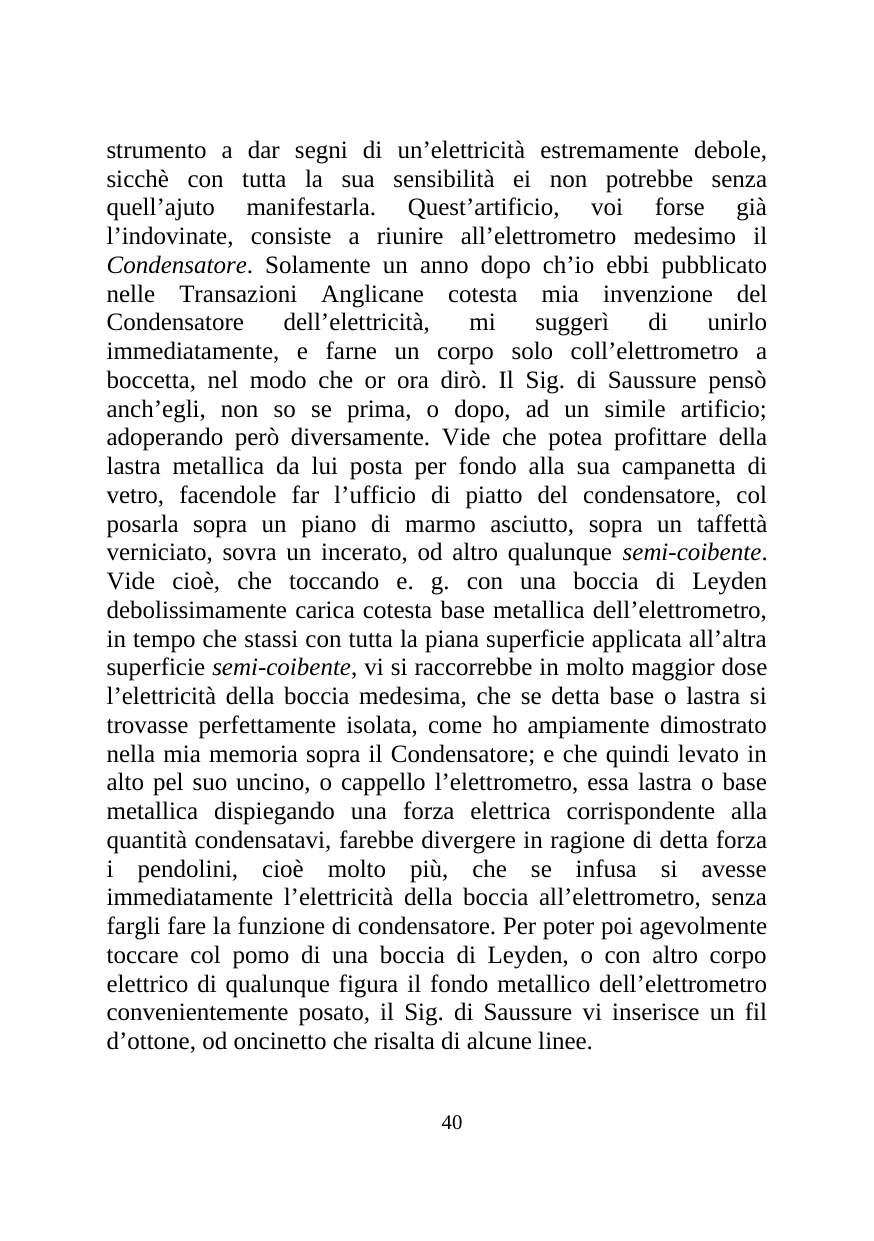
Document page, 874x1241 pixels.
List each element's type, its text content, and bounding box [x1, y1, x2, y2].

text strumento a dar segni di un’elettricità estremamente debole, sicchè con tutta la sua sensibilità ei non potrebbe senza quell’ajuto manifestarla. Quest’artificio, voi forse già l’indovinate, consiste a riunire all’elettrometro medesimo il Condensatore. Solamente un anno dopo ch’io ebbi pubblicato nelle Transazioni Anglicane cotesta mia invenzione del Condensatore dell’elettricità, mi suggerì di unirlo immediatamente, e farne un corpo solo coll’elettrometro a boccetta, nel modo che or ora dirò. Il Sig. di Saussure pensò anch’egli, non so se prima, o dopo, ad un simile artificio; adoperando però diversamente. Vide che potea profittare della lastra metallica da lui posta per fondo alla sua campanetta di vetro, facendole far l’ufficio di piatto del condensatore, col posarla sopra un piano di marmo asciutto, sopra un taffettà verniciato, sovra un incerato, od altro qualunque semi-coibente. Vide cioè, che toccando e. g. con una boccia di Leyden debolissimamente carica cotesta base metallica dell’elettrometro, in tempo che stassi con tutta la piana superficie applicata all’altra superficie semi-coibente, vi si raccorrebbe in molto maggior dose l’elettricità della boccia medesima, che se detta base o lastra si trovasse perfettamente isolata, come ho ampiamente dimostrato nella mia memoria sopra il Condensatore; e che quindi levato in alto pel suo uncino, o cappello l’elettrometro, essa lastra o base metallica dispiegando una forza elettrica corrispondente alla quantità condensatavi, farebbe divergere in ragione di detta forza i pendolini, cioè molto più, che se infusa si avesse immediatamente l’elettricità della boccia all’elettrometro, senza fargli fare la funzione di condensatore. Per poter poi agevolmente toccare col pomo di una boccia di Leyden, o con altro corpo elettrico di qualunque figura il fondo metallico dell’elettrometro convenientemente posato, il Sig. di Saussure vi inserisce un fil d’ottone, od oncinetto che risalta di alcune linee. [106, 135, 768, 1055]
